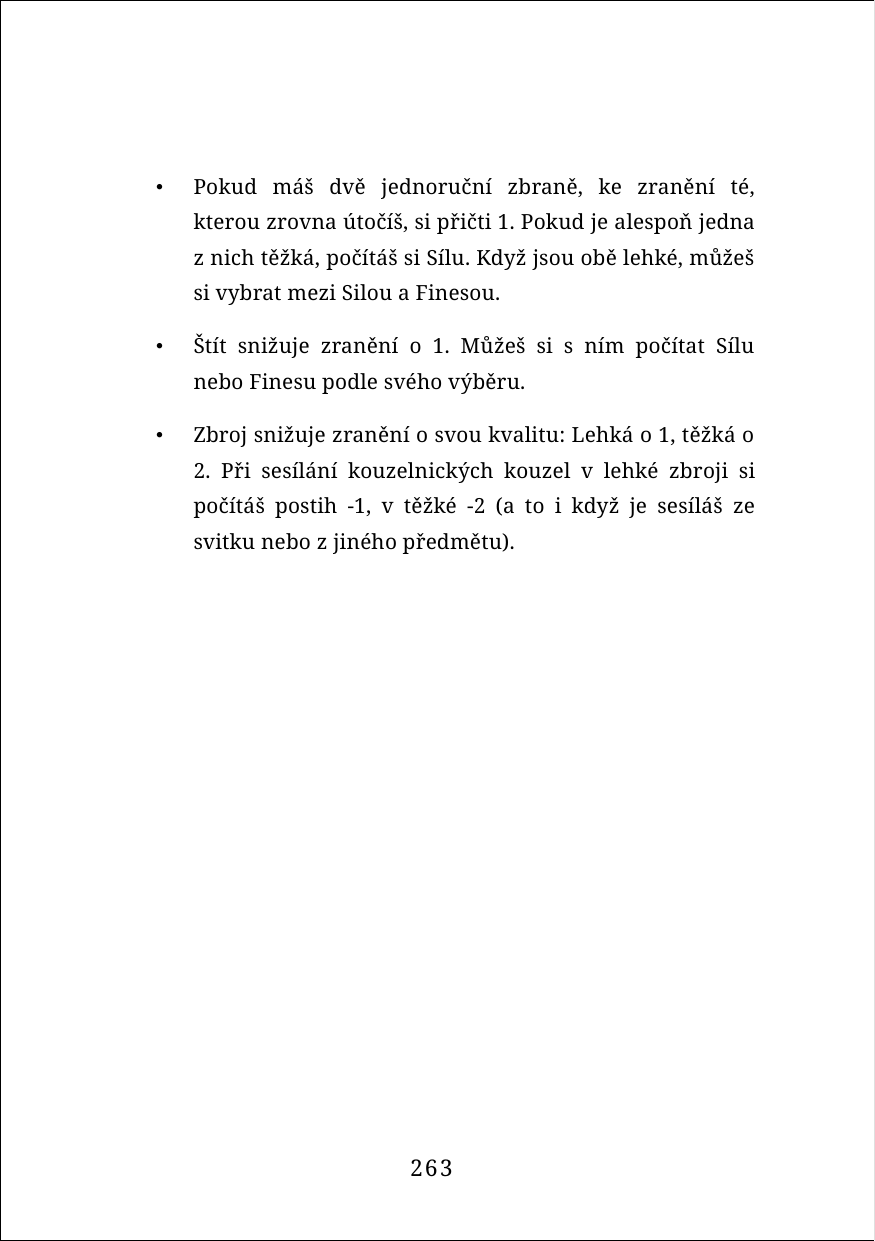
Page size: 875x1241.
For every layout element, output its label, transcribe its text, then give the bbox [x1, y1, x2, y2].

list Štít snižuje zranění o 1. Můžeš si s ním počítat Sílu nebo Finesu podle svého výběru. [156, 332, 756, 396]
list Zbroj snižuje zranění o svou kvalitu: Lehká o 1, těžká o 2. Při sesílání kouzelnických kouzel v lehké zbroji si počítáš postih -1, v těžké -2 (a to i když je sesíláš ze svitku nebo z jiného předmětu). [156, 420, 756, 555]
list Pokud máš dvě jednoruční zbraně, ke zranění té, kterou zrovna útočíš, si přičti 1. Pokud je alespoň jedna z nich těžká, počítáš si Sílu. Když jsou obě lehké, můžeš si vybrat mezi Silou a Finesou. [156, 172, 756, 307]
